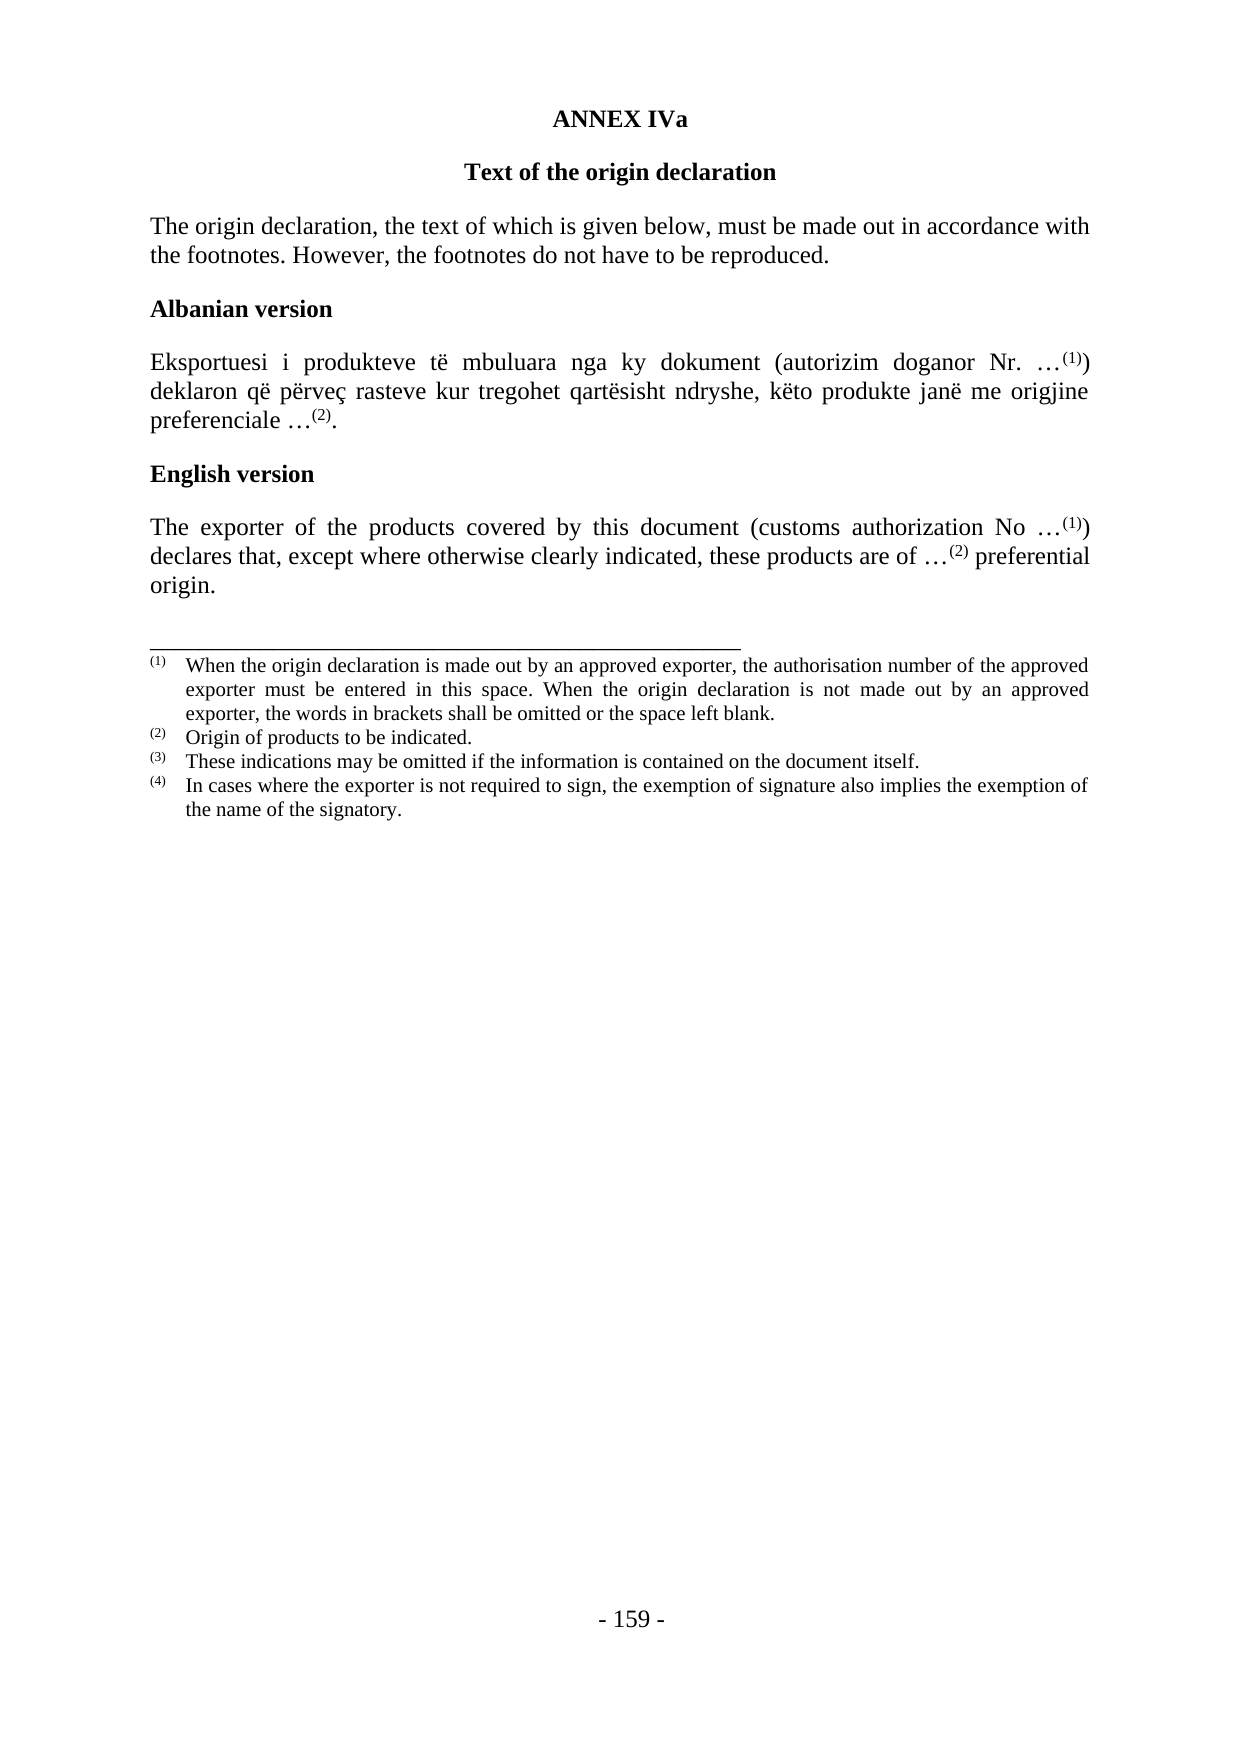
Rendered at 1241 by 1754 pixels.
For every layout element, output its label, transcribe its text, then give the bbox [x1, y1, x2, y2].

text Text of the origin declaration [150, 157, 1090, 186]
text (1) When the origin declaration is made out by an approved exporter, the authorisation number of the approved exporter must be entered in this space. When the origin declaration is not made out by an approved exporter, the words in brackets shall be omitted or the space left blank. [150, 652, 1090, 725]
text (4) In cases where the exporter is not required to sign, the exemption of signature also implies the exemption of the name of the signatory. [150, 773, 1090, 821]
text Eksportuesi i produkteve të mbuluara nga ky dokument (autorizim doganor Nr. …(1)) deklaron që përveç rasteve kur tregohet qartësisht ndryshe, këto produkte janë me origjine preferenciale …(2). [150, 347, 1090, 434]
text The origin declaration, the text of which is given below, must be made out in accordance with the footnotes. However, the footnotes do not have to be reproduced. [150, 211, 1090, 269]
text Albanian version [150, 294, 1090, 322]
text English version [150, 459, 1090, 487]
text ANNEX IVa [150, 104, 1090, 132]
text (3) These indications may be omitted if the information is contained on the document itself. [150, 749, 1090, 773]
text (2) Origin of products to be indicated. [150, 725, 1090, 749]
text The exporter of the products covered by this document (customs authorization No …(1)) declares that, except where otherwise clearly indicated, these products are of …(2) preferential origin. [150, 512, 1090, 599]
